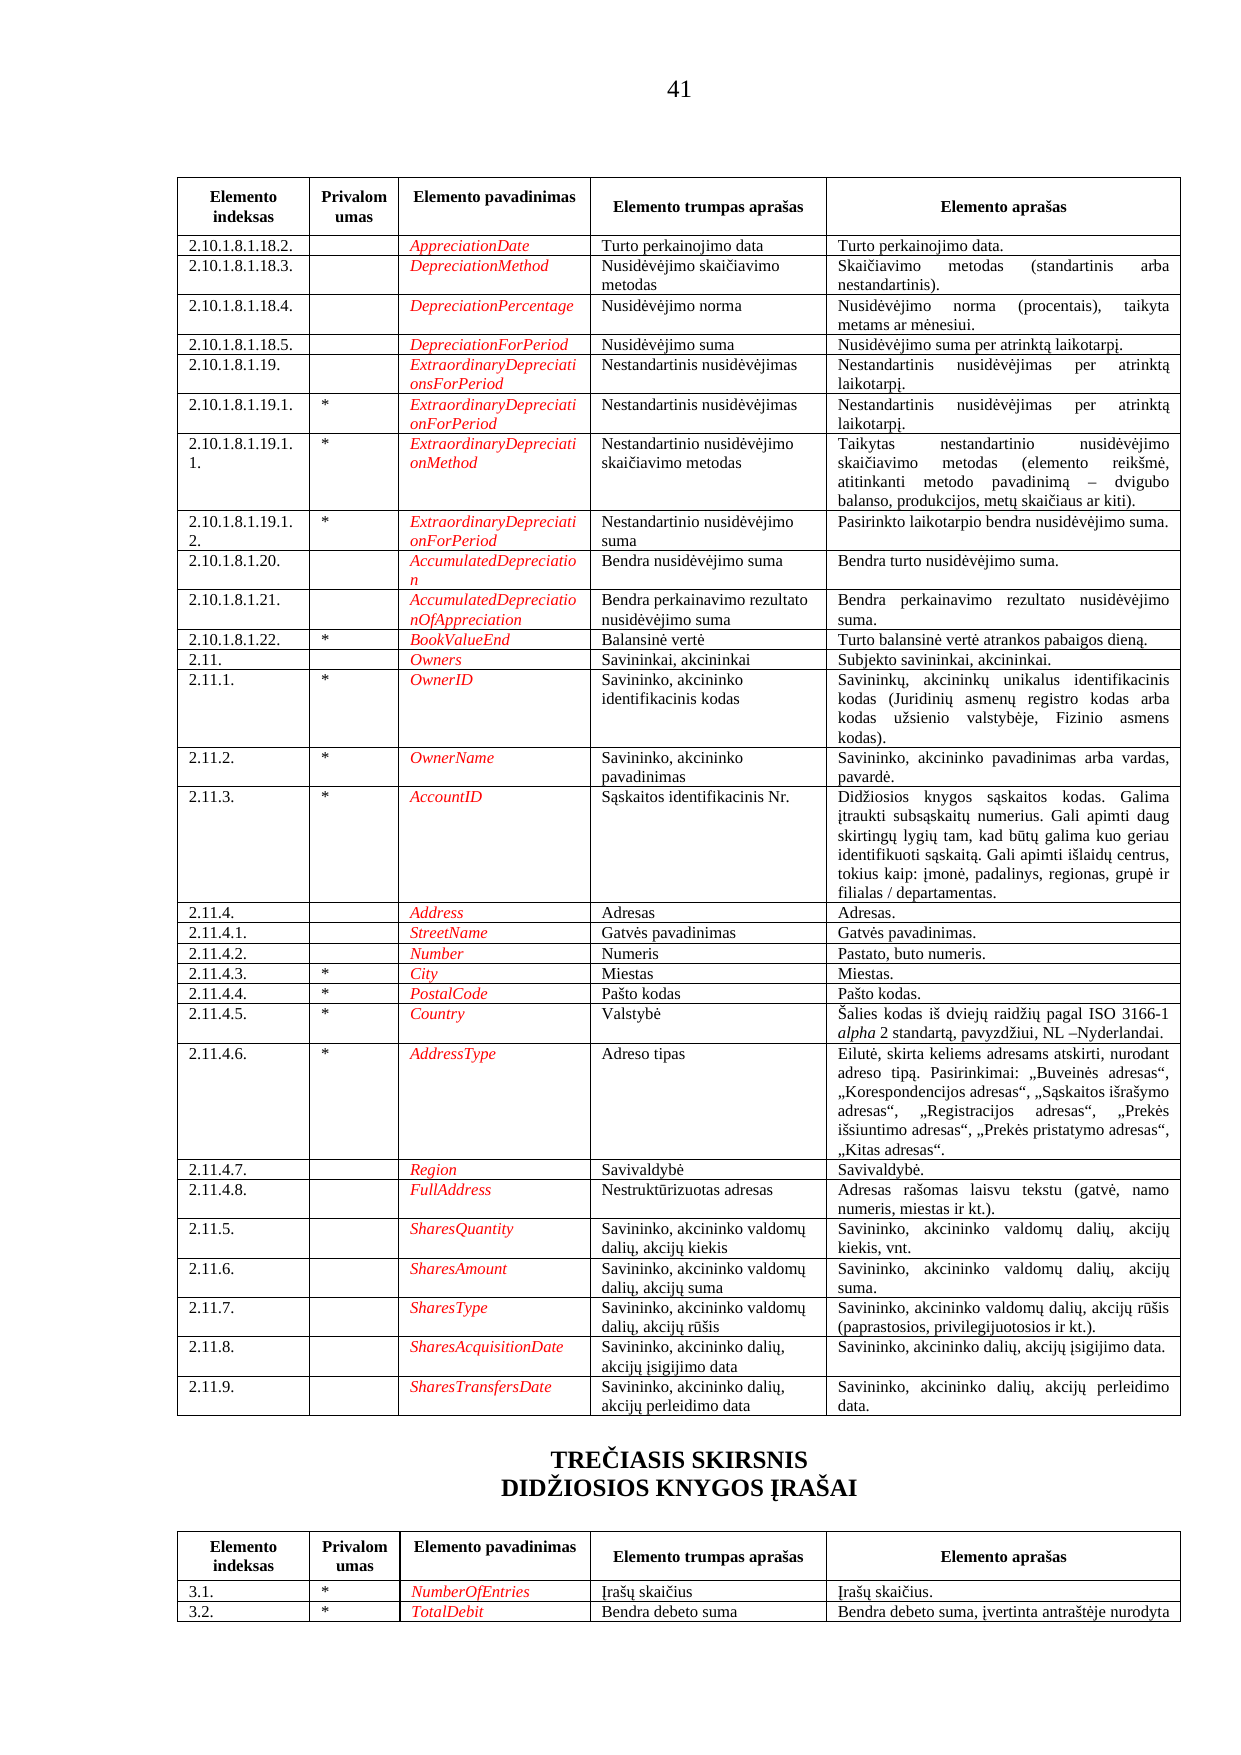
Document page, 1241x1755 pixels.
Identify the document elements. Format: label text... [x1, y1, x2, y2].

table_cell 2.10.1.8.1.19. [178, 355, 309, 393]
table_cell Numeris [591, 944, 826, 963]
table_cell [310, 1219, 398, 1257]
table_cell Nestandartinis nusidėvėjimas per atrinktą laikotarpį. [827, 355, 1180, 393]
table_cell 2.11.4.8. [178, 1180, 309, 1218]
table_cell Pastato, buto numeris. [827, 944, 1180, 963]
table_cell Savininko, akcininko dalių, akcijų įsigijimo data. [827, 1337, 1180, 1376]
table_cell Turto balansinė vertė atrankos pabaigos dieną. [827, 630, 1180, 649]
table_cell TotalDebit [401, 1602, 590, 1621]
table_header Elemento pavadinimas [399, 178, 590, 235]
table_cell NumberOfEntries [401, 1581, 590, 1601]
table_cell [310, 1259, 398, 1297]
table_cell DepreciationForPeriod [399, 335, 590, 354]
table_cell Savininko, akcininko valdomų dalių, akcijų suma [591, 1259, 826, 1297]
table_cell * [310, 511, 398, 550]
text TREČIASIS SKIRSNIS [177, 1445, 1181, 1473]
table_cell 2.11. [178, 650, 309, 669]
table_cell Valstybė [591, 1004, 826, 1042]
table_cell [310, 903, 398, 922]
table_cell Šalies kodas iš dviejų raidžių pagal ISO 3166-1 alpha 2 standartą, pavyzdžiui, NL –Nyderlandai. [827, 1004, 1180, 1042]
table_cell Nusidėvėjimo norma [591, 295, 826, 334]
table_cell 2.11.4.4. [178, 984, 309, 1003]
table_cell 3.2. [178, 1602, 309, 1621]
table_cell 2.11.4. [178, 903, 309, 922]
table_cell ExtraordinaryDepreciationsForPeriod [399, 355, 590, 393]
table_header Privalomumas [310, 178, 398, 235]
table_cell 2.11.7. [178, 1298, 309, 1336]
table_cell [310, 1377, 398, 1415]
table_cell SharesTransfersDate [399, 1377, 590, 1415]
table_cell Savininko, akcininko valdomų dalių, akcijų kiekis, vnt. [827, 1219, 1180, 1257]
table_header Elemento indeksas [178, 1532, 309, 1580]
table_cell [310, 335, 398, 354]
table_cell Nestruktūrizuotas adresas [591, 1180, 826, 1218]
table_cell Nusidėvėjimo skaičiavimo metodas [591, 256, 826, 294]
table_cell Savininko, akcininko valdomų dalių, akcijų rūšis [591, 1298, 826, 1336]
table_cell 2.11.2. [178, 748, 309, 786]
table_cell Country [399, 1004, 590, 1042]
table_cell AccountID [399, 787, 590, 902]
table_cell Savivaldybė. [827, 1160, 1180, 1179]
table_cell OwnerID [399, 670, 590, 747]
table_cell 2.11.9. [178, 1377, 309, 1415]
table_cell * [310, 670, 398, 747]
table_cell StreetName [399, 923, 590, 942]
table_header Elemento pavadinimas [401, 1532, 590, 1580]
table_cell Savininko, akcininko valdomų dalių, akcijų rūšis (paprastosios, privilegijuotosios ir kt.). [827, 1298, 1180, 1336]
table_cell SharesAmount [399, 1259, 590, 1297]
table_header Elemento aprašas [827, 1532, 1180, 1580]
table_header Elemento trumpas aprašas [591, 178, 826, 235]
table_cell AddressType [399, 1044, 590, 1158]
table_cell [310, 1298, 398, 1336]
table_cell Bendra perkainavimo rezultato nusidėvėjimo suma. [827, 590, 1180, 628]
table_cell DepreciationMethod [399, 256, 590, 294]
table_cell 2.10.1.8.1.21. [178, 590, 309, 628]
table_cell 2.11.4.7. [178, 1160, 309, 1179]
table_cell [310, 944, 398, 963]
table_cell * [310, 1044, 398, 1158]
table_cell OwnerName [399, 748, 590, 786]
table_cell Adreso tipas [591, 1044, 826, 1158]
table_cell Pasirinkto laikotarpio bendra nusidėvėjimo suma. [827, 511, 1180, 550]
table_cell Turto perkainojimo data [591, 236, 826, 255]
table_cell Miestas. [827, 964, 1180, 983]
table_cell * [310, 630, 398, 649]
text DIDŽIOSIOS KNYGOS ĮRAŠAI [177, 1473, 1181, 1502]
table_cell ExtraordinaryDepreciationMethod [399, 434, 590, 510]
table_cell 2.10.1.8.1.19.1.2. [178, 511, 309, 550]
table_cell * [310, 1581, 399, 1601]
table_cell Number [399, 944, 590, 963]
table_cell Savininkai, akcininkai [591, 650, 826, 669]
table_cell * [310, 964, 398, 983]
table_cell Eilutė, skirta keliems adresams atskirti, nurodant adreso tipą. Pasirinkimai: „Buveinės adresas“, „Korespondencijos adresas“, „Sąskaitos išrašymo adresas“, „Registracijos adresas“, „Prekės išsiuntimo adresas“, „Prekės pristatymo adresas“, „Kitas adresas“. [827, 1044, 1180, 1158]
table_cell Savininko, akcininko pavadinimas arba vardas, pavardė. [827, 748, 1180, 786]
table_cell Nusidėvėjimo norma (procentais), taikyta metams ar mėnesiui. [827, 295, 1180, 334]
table_cell Savininko, akcininko dalių, akcijų įsigijimo data [591, 1337, 826, 1376]
table_cell Savininko, akcininko valdomų dalių, akcijų suma. [827, 1259, 1180, 1297]
table_cell BookValueEnd [399, 630, 590, 649]
table_cell Pašto kodas. [827, 984, 1180, 1003]
table_header Elemento indeksas [178, 178, 309, 235]
table_cell SharesQuantity [399, 1219, 590, 1257]
table_cell Gatvės pavadinimas. [827, 923, 1180, 942]
table_cell Savininko, akcininko dalių, akcijų perleidimo data. [827, 1377, 1180, 1415]
table_cell DepreciationPercentage [399, 295, 590, 334]
table_cell [310, 1337, 398, 1376]
table_cell SharesType [399, 1298, 590, 1336]
table_cell [310, 236, 398, 255]
table_cell [310, 1160, 398, 1179]
table_cell City [399, 964, 590, 983]
table_cell Savivaldybė [591, 1160, 826, 1179]
table_cell Įrašų skaičius [591, 1581, 826, 1601]
table_cell * [310, 787, 398, 902]
table_cell * [310, 394, 398, 433]
table_cell FullAddress [399, 1180, 590, 1218]
table_cell 2.11.4.2. [178, 944, 309, 963]
table_cell Bendra turto nusidėvėjimo suma. [827, 551, 1180, 589]
table_cell Bendra debeto suma, įvertinta antraštėje nurodyta [827, 1602, 1180, 1621]
table_cell [310, 256, 398, 294]
table_cell * [310, 434, 398, 510]
table_cell Pašto kodas [591, 984, 826, 1003]
table_cell 2.11.8. [178, 1337, 309, 1376]
table_cell Bendra nusidėvėjimo suma [591, 551, 826, 589]
table_cell Sąskaitos identifikacinis Nr. [591, 787, 826, 902]
table_cell 2.10.1.8.1.19.1. [178, 394, 309, 433]
table_cell Taikytas nestandartinio nusidėvėjimo skaičiavimo metodas (elemento reikšmė, atitinkanti metodo pavadinimą – dvigubo balanso, produkcijos, metų skaičiaus ar kiti). [827, 434, 1180, 510]
table_cell ExtraordinaryDepreciationForPeriod [399, 511, 590, 550]
table_cell Nestandartinio nusidėvėjimo suma [591, 511, 826, 550]
table_cell SharesAcquisitionDate [399, 1337, 590, 1376]
table_cell Address [399, 903, 590, 922]
table_cell Įrašų skaičius. [827, 1581, 1180, 1601]
table_cell Turto perkainojimo data. [827, 236, 1180, 255]
table_cell Savininko, akcininko identifikacinis kodas [591, 670, 826, 747]
table_cell Balansinė vertė [591, 630, 826, 649]
table_cell AppreciationDate [399, 236, 590, 255]
table_cell * [310, 984, 398, 1003]
table_cell Skaičiavimo metodas (standartinis arba nestandartinis). [827, 256, 1180, 294]
table_cell 2.10.1.8.1.18.2. [178, 236, 309, 255]
table_cell Region [399, 1160, 590, 1179]
table_cell Nusidėvėjimo suma [591, 335, 826, 354]
table_cell Nestandartinio nusidėvėjimo skaičiavimo metodas [591, 434, 826, 510]
table_cell * [310, 1004, 398, 1042]
table_cell 2.11.5. [178, 1219, 309, 1257]
table_cell Nusidėvėjimo suma per atrinktą laikotarpį. [827, 335, 1180, 354]
table_cell AccumulatedDepreciationOfAppreciation [399, 590, 590, 628]
table_cell Nestandartinis nusidėvėjimas [591, 355, 826, 393]
table_cell 2.10.1.8.1.22. [178, 630, 309, 649]
table_cell Savininko, akcininko valdomų dalių, akcijų kiekis [591, 1219, 826, 1257]
table_cell Bendra perkainavimo rezultato nusidėvėjimo suma [591, 590, 826, 628]
table_cell 2.11.1. [178, 670, 309, 747]
table_cell * [310, 1602, 399, 1621]
table_cell [310, 551, 398, 589]
table_cell [310, 923, 398, 942]
table_cell 2.10.1.8.1.20. [178, 551, 309, 589]
table_cell [310, 1180, 398, 1218]
table_cell Adresas. [827, 903, 1180, 922]
table_cell 2.11.3. [178, 787, 309, 902]
table_cell Gatvės pavadinimas [591, 923, 826, 942]
table_cell PostalCode [399, 984, 590, 1003]
table_cell * [310, 748, 398, 786]
table_cell 2.11.6. [178, 1259, 309, 1297]
table_cell 2.11.4.3. [178, 964, 309, 983]
table_cell 2.11.4.6. [178, 1044, 309, 1158]
table_cell [310, 590, 398, 628]
table_cell ExtraordinaryDepreciationForPeriod [399, 394, 590, 433]
table_cell 2.10.1.8.1.19.1.1. [178, 434, 309, 510]
table_cell Miestas [591, 964, 826, 983]
table_cell Savininko, akcininko dalių, akcijų perleidimo data [591, 1377, 826, 1415]
table_cell Adresas rašomas laisvu tekstu (gatvė, namo numeris, miestas ir kt.). [827, 1180, 1180, 1218]
table_header Elemento aprašas [827, 178, 1180, 235]
table_cell Owners [399, 650, 590, 669]
table_cell 2.11.4.1. [178, 923, 309, 942]
table_cell Bendra debeto suma [591, 1602, 826, 1621]
table_cell [310, 355, 398, 393]
table_cell [310, 650, 398, 669]
table_cell Nestandartinis nusidėvėjimas [591, 394, 826, 433]
table_cell 2.10.1.8.1.18.4. [178, 295, 309, 334]
table_cell Nestandartinis nusidėvėjimas per atrinktą laikotarpį. [827, 394, 1180, 433]
table_header Elemento trumpas aprašas [591, 1532, 826, 1580]
table_cell 2.10.1.8.1.18.5. [178, 335, 309, 354]
table_cell Subjekto savininkai, akcininkai. [827, 650, 1180, 669]
table_cell 2.11.4.5. [178, 1004, 309, 1042]
table_cell Didžiosios knygos sąskaitos kodas. Galima įtraukti subsąskaitų numerius. Gali apimti daug skirtingų lygių tam, kad būtų galima kuo geriau identifikuoti sąskaitą. Gali apimti išlaidų centrus, tokius kaip: įmonė, padalinys, regionas, grupė ir filialas / departamentas. [827, 787, 1180, 902]
table_cell [310, 295, 398, 334]
table_header Privalomumas [310, 1532, 399, 1580]
table_cell Savininkų, akcininkų unikalus identifikacinis kodas (Juridinių asmenų registro kodas arba kodas užsienio valstybėje, Fizinio asmens kodas). [827, 670, 1180, 747]
table_cell 2.10.1.8.1.18.3. [178, 256, 309, 294]
table_cell Adresas [591, 903, 826, 922]
table_cell AccumulatedDepreciation [399, 551, 590, 589]
table_cell Savininko, akcininko pavadinimas [591, 748, 826, 786]
table_cell 3.1. [178, 1581, 309, 1601]
